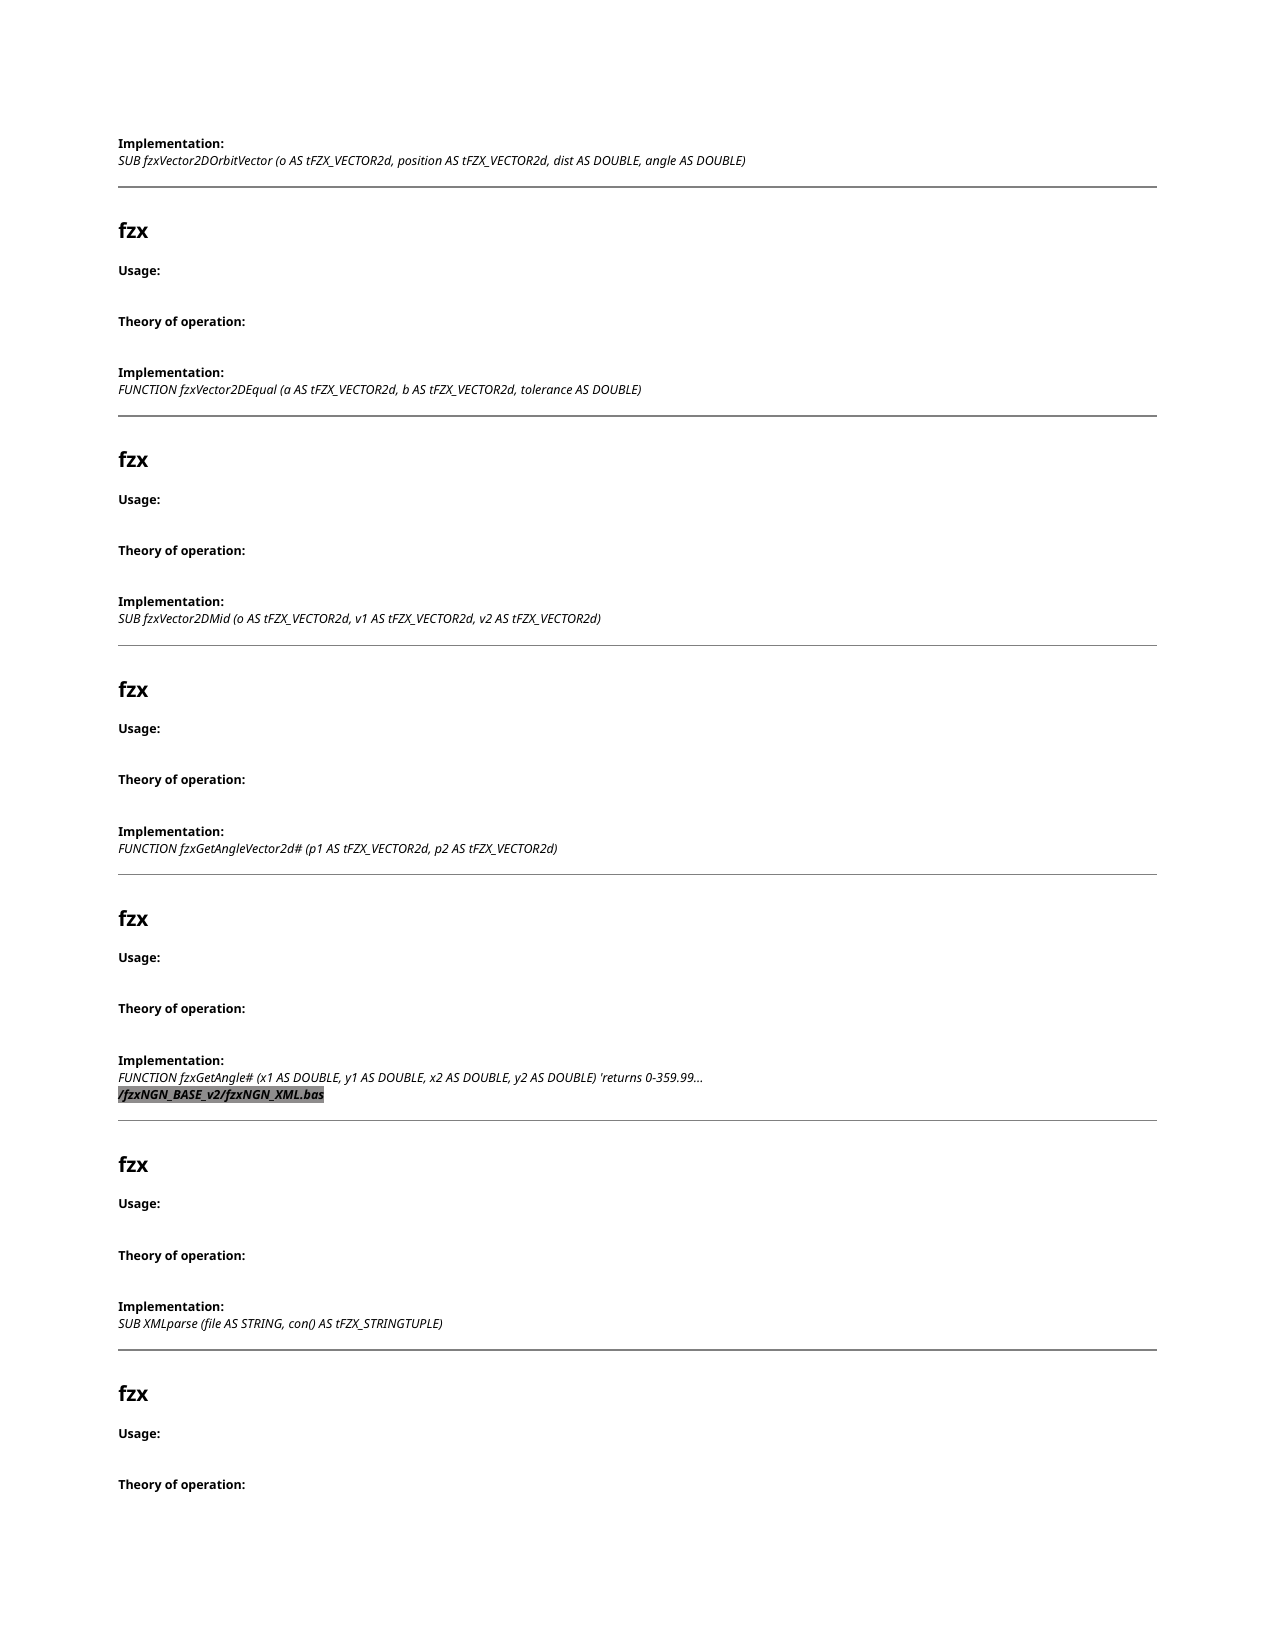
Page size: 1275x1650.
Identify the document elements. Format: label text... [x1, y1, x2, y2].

text Implementation: [118, 364, 1157, 381]
text fzx [118, 1150, 1157, 1178]
text Implementation: [118, 1298, 1157, 1315]
text Usage: [118, 491, 1157, 508]
text fzx [118, 904, 1157, 932]
text Usage: [118, 1196, 1157, 1213]
text fzx [118, 675, 1157, 703]
text fzx [118, 216, 1157, 245]
text Implementation: [118, 823, 1157, 840]
text SUB fzxVector2DMid (o AS tFZX_VECTOR2d, v1 AS tFZX_VECTOR2d, v2 AS tFZX_VECTOR2d) [118, 611, 1157, 628]
text fzx [118, 1379, 1157, 1408]
text FUNCTION fzxVector2DEqual (a AS tFZX_VECTOR2d, b AS tFZX_VECTOR2d, tolerance AS DOUBLE) [118, 381, 1157, 398]
text Usage: [118, 1425, 1157, 1442]
text Usage: [118, 720, 1157, 737]
text FUNCTION fzxGetAngleVector2d# (p1 AS tFZX_VECTOR2d, p2 AS tFZX_VECTOR2d) [118, 840, 1157, 857]
text FUNCTION fzxGetAngle# (x1 AS DOUBLE, y1 AS DOUBLE, x2 AS DOUBLE, y2 AS DOUBLE) 'returns 0-359.99... [118, 1069, 1157, 1086]
text Implementation: [118, 135, 1157, 152]
text Theory of operation: [118, 542, 1157, 559]
text Implementation: [118, 593, 1157, 611]
text Theory of operation: [118, 1247, 1157, 1264]
text Theory of operation: [118, 1001, 1157, 1018]
text Usage: [118, 949, 1157, 966]
text Implementation: [118, 1052, 1157, 1069]
text Theory of operation: [118, 1476, 1157, 1493]
text SUB XMLparse (file AS STRING, con() AS tFZX_STRINGTUPLE) [118, 1315, 1157, 1332]
text SUB fzxVector2DOrbitVector (o AS tFZX_VECTOR2d, position AS tFZX_VECTOR2d, dist AS DOUBLE, angle AS DOUBLE) [118, 152, 1157, 169]
text Theory of operation: [118, 313, 1157, 330]
text Theory of operation: [118, 771, 1157, 788]
text Usage: [118, 262, 1157, 279]
text /fzxNGN_BASE_v2/fzxNGN_XML.bas [118, 1086, 1157, 1103]
text fzx [118, 446, 1157, 474]
